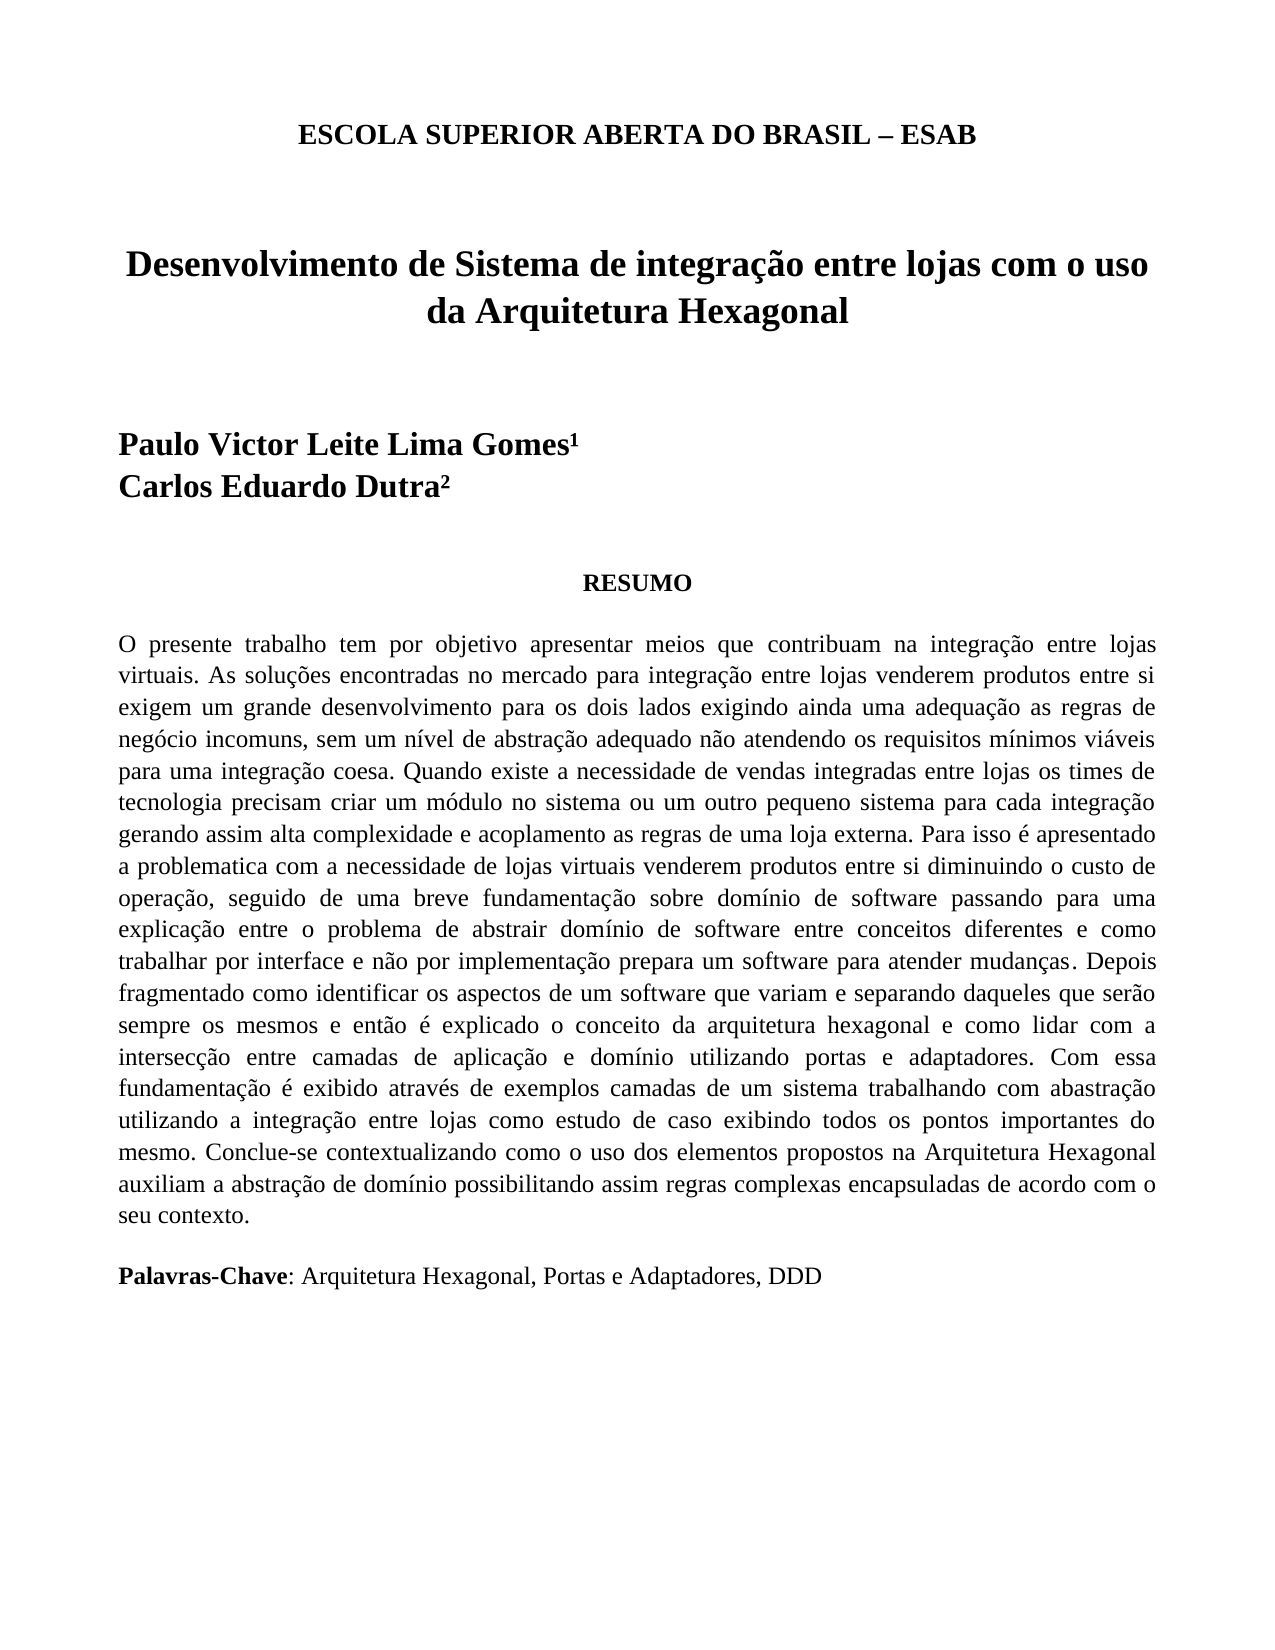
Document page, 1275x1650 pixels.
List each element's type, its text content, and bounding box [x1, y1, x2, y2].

text Palavras-Chave: Arquitetura Hexagonal, Portas e Adaptadores, DDD [118, 1262, 1157, 1290]
text RESUMO [118, 569, 1157, 596]
text Paulo Victor Leite Lima Gomes¹ [118, 426, 1157, 462]
text ESCOLA SUPERIOR ABERTA DO BRASIL – ESAB [118, 118, 1157, 150]
text Carlos Eduardo Dutra² [118, 468, 1157, 505]
text O presente trabalho tem por objetivo apresentar meios que contribuam na integração entre lojas virtuais. As soluções encontradas no mercado para integração entre lojas venderem produtos entre si exigem um grande desenvolvimento para os dois lados exigindo ainda uma adequação as regras de negócio incomuns, sem um nível de abstração adequado não atendendo os requisitos mínimos viáveis para uma integração coesa. Quando existe a necessidade de vendas integradas entre lojas os times de tecnologia precisam criar um módulo no sistema ou um outro pequeno sistema para cada integração gerando assim alta complexidade e acoplamento as regras de uma loja externa. Para isso é apresentado a problematica com a necessidade de lojas virtuais venderem produtos entre si diminuindo o custo de operação, seguido de uma breve fundamentação sobre domínio de software passando para uma explicação entre o problema de abstrair domínio de software entre conceitos diferentes e como trabalhar por interface e não por implementação prepara um software para atender mudanças. Depois fragmentado como identificar os aspectos de um software que variam e separando daqueles que serão sempre os mesmos e então é explicado o conceito da arquitetura hexagonal e como lidar com a intersecção entre camadas de aplicação e domínio utilizando portas e adaptadores. Com essa fundamentação é exibido através de exemplos camadas de um sistema trabalhando com abastração utilizando a integração entre lojas como estudo de caso exibindo todos os pontos importantes do mesmo. Conclue-se contextualizando como o uso dos elementos propostos na Arquitetura Hexagonal auxiliam a abstração de domínio possibilitando assim regras complexas encapsuladas de acordo com o seu contexto. [118, 630, 1157, 1229]
text Desenvolvimento de Sistema de integração entre lojas com o uso da Arquitetura Hexagonal [118, 243, 1157, 332]
